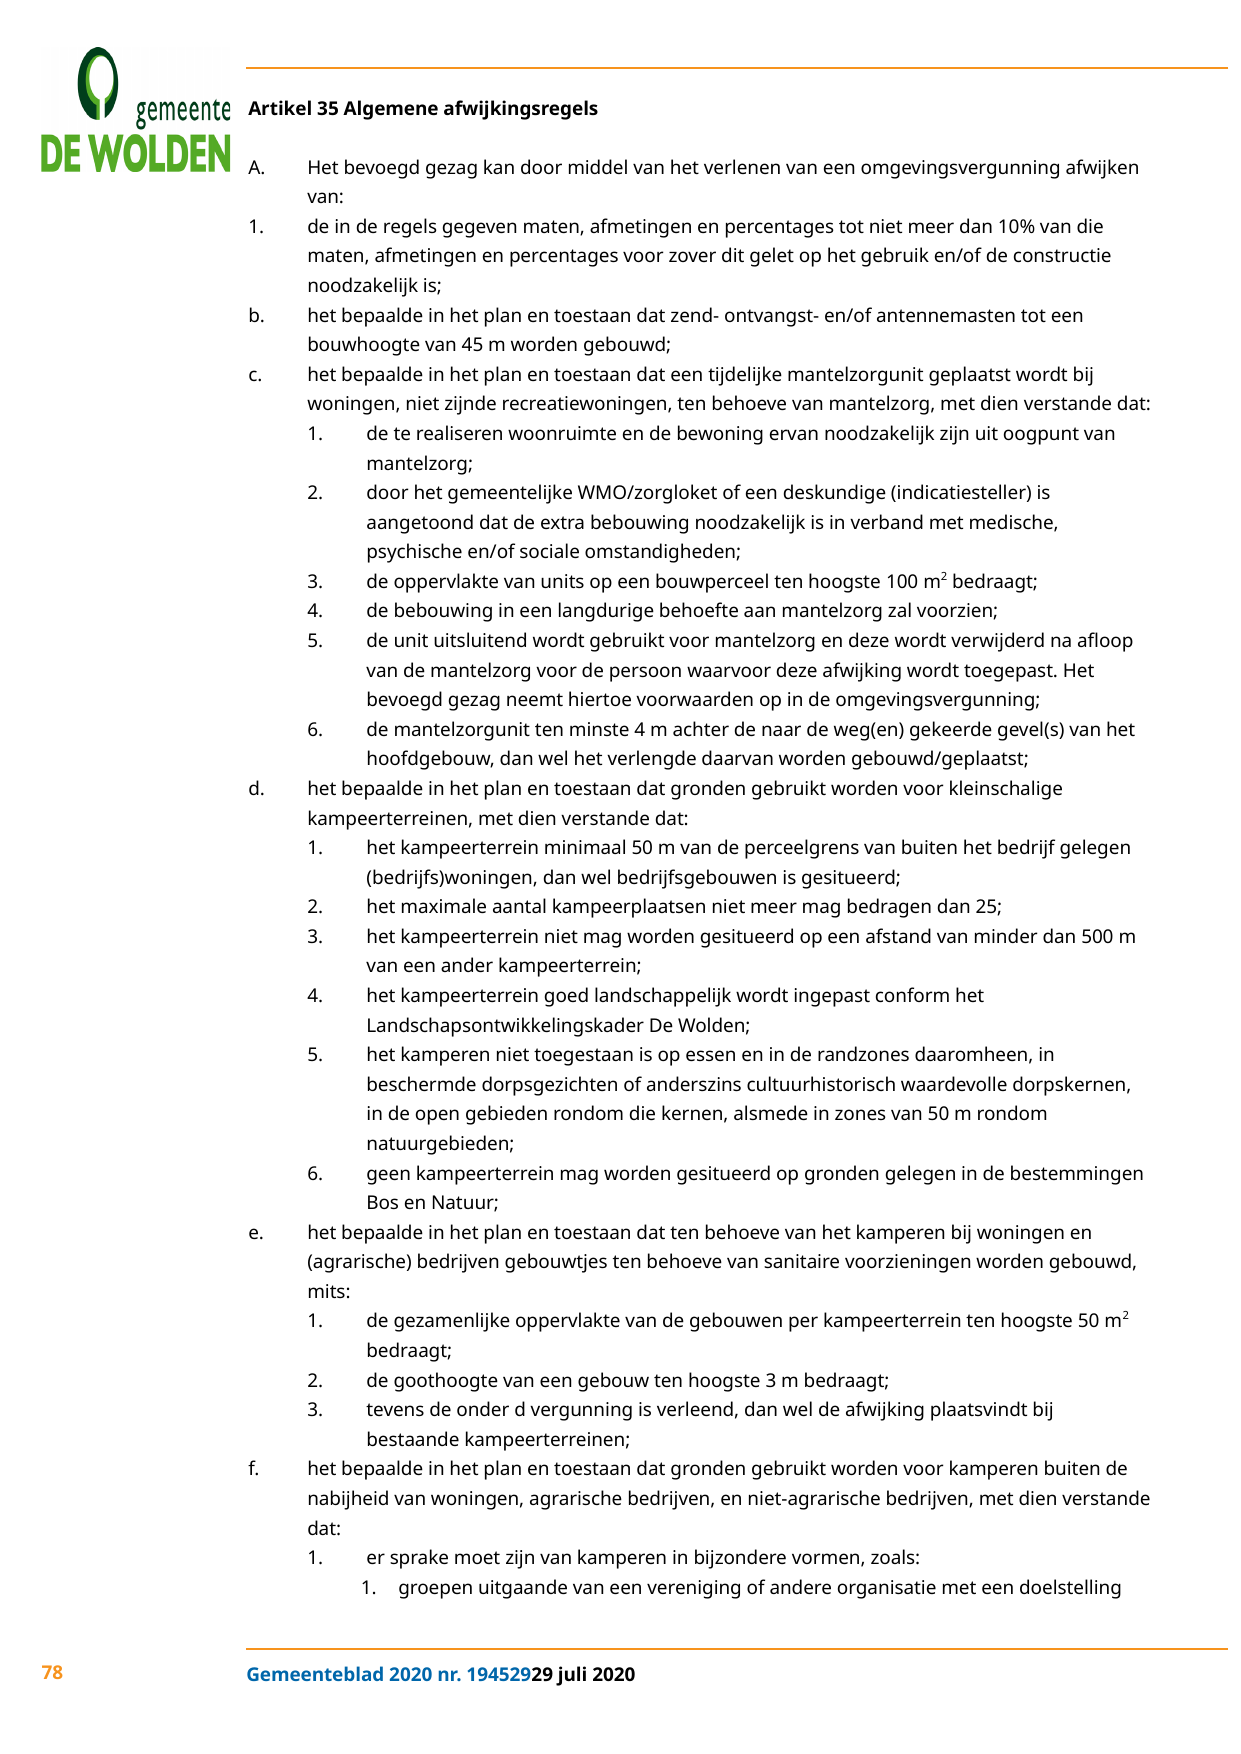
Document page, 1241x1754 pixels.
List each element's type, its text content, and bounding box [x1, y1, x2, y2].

list de unit uitsluitend wordt gebruikt voor mantelzorg en deze wordt verwijderd na afloop van de mantelzorg voor de persoon waarvoor deze afwijking wordt toegepast. Het bevoegd gezag neemt hiertoe voorwaarden op in de omgevingsvergunning; [307, 627, 1152, 712]
list het bepaalde in het plan en toestaan dat ten behoeve van het kamperen bij woningen en (agrarische) bedrijven gebouwtjes ten behoeve van sanitaire voorzieningen worden gebouwd, mits: [248, 1219, 1152, 1304]
list het bepaalde in het plan en toestaan dat zend- ontvangst- en/of antennemasten tot een bouwhoogte van 45 m worden gebouwd; [248, 302, 1152, 357]
list de bebouwing in een langdurige behoefte aan mantelzorg zal voorzien; [307, 598, 1152, 623]
list de oppervlakte van units op een bouwperceel ten hoogste 100 m2 bedraagt; [307, 568, 1152, 594]
list Het bevoegd gezag kan door middel van het verlenen van een omgevingsvergunning afwijken van: [248, 154, 1152, 209]
list de goothoogte van een gebouw ten hoogste 3 m bedraagt; [307, 1367, 1152, 1393]
list geen kampeerterrein mag worden gesitueerd op gronden gelegen in de bestemmingen Bos en Natuur; [307, 1160, 1152, 1215]
list door het gemeentelijke WMO/zorgloket of een deskundige (indicatiesteller) is aangetoond dat de extra bebouwing noodzakelijk is in verband met medische, psychische en/of sociale omstandigheden; [307, 479, 1152, 564]
list het kampeerterrein goed landschappelijk wordt ingepast conform het Landschapsontwikkelingskader De Wolden; [307, 982, 1152, 1038]
list het maximale aantal kampeerplaatsen niet meer mag bedragen dan 25; [307, 893, 1152, 919]
list het bepaalde in het plan en toestaan dat gronden gebruikt worden voor kleinschalige kampeerterreinen, met dien verstande dat: [248, 775, 1152, 831]
list de in de regels gegeven maten, afmetingen en percentages tot niet meer dan 10% van die maten, afmetingen en percentages voor zover dit gelet op het gebruik en/of de constructie noodzakelijk is; [248, 213, 1152, 298]
list het bepaalde in het plan en toestaan dat gronden gebruikt worden voor kamperen buiten de nabijheid van woningen, agrarische bedrijven, en niet-agrarische bedrijven, met dien verstande dat: [248, 1456, 1152, 1541]
list de te realiseren woonruimte en de bewoning ervan noodzakelijk zijn uit oogpunt van mantelzorg; [307, 420, 1152, 476]
list de mantelzorgunit ten minste 4 m achter de naar de weg(en) gekeerde gevel(s) van het hoofdgebouw, dan wel het verlengde daarvan worden gebouwd/geplaatst; [307, 716, 1152, 771]
list het kampeerterrein niet mag worden gesitueerd op een afstand van minder dan 500 m van een ander kampeerterrein; [307, 923, 1152, 978]
text Artikel 35 Algemene afwijkingsregels [248, 95, 1152, 121]
list het kamperen niet toegestaan is op essen en in de randzones daaromheen, in beschermde dorpsgezichten of anderszins cultuurhistorisch waardevolle dorpskernen, in de open gebieden rondom die kernen, alsmede in zones van 50 m rondom natuurgebieden; [307, 1041, 1152, 1156]
list groepen uitgaande van een vereniging of andere organisatie met een doelstelling [361, 1574, 1152, 1600]
list het kampeerterrein minimaal 50 m van de perceelgrens van buiten het bedrijf gelegen (bedrijfs)woningen, dan wel bedrijfsgebouwen is gesitueerd; [307, 834, 1152, 890]
picture [41, 47, 231, 172]
list tevens de onder d vergunning is verleend, dan wel de afwijking plaatsvindt bij bestaande kampeerterreinen; [307, 1396, 1152, 1452]
list het bepaalde in het plan en toestaan dat een tijdelijke mantelzorgunit geplaatst wordt bij woningen, niet zijnde recreatiewoningen, ten behoeve van mantelzorg, met dien verstande dat: [248, 361, 1152, 416]
list de gezamenlijke oppervlakte van de gebouwen per kampeerterrein ten hoogste 50 m2 bedraagt; [307, 1308, 1152, 1363]
list er sprake moet zijn van kamperen in bijzondere vormen, zoals: [307, 1544, 1152, 1570]
